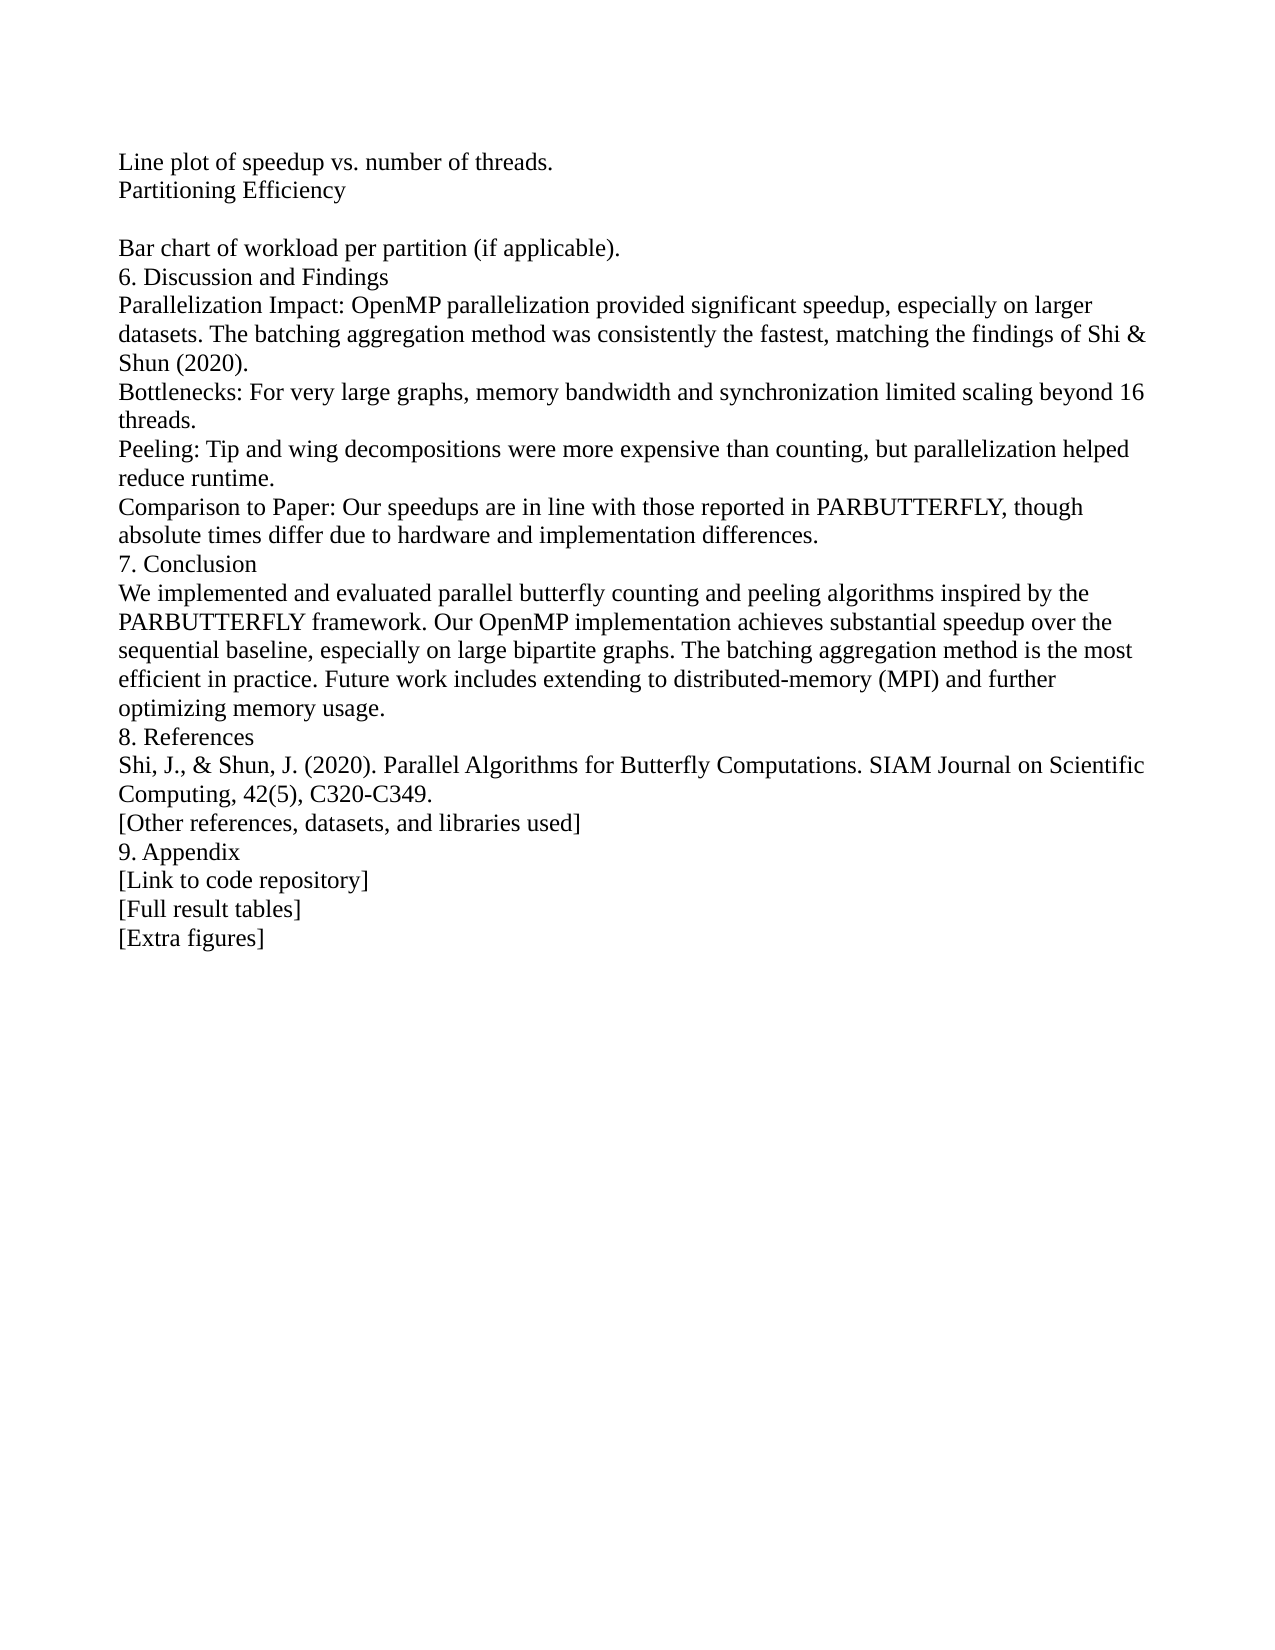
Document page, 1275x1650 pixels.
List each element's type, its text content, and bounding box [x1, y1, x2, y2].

text 8. References [118, 722, 1157, 751]
text Bottlenecks: For very large graphs, memory bandwidth and synchronization limited scaling beyond 16 threads. [118, 377, 1157, 434]
text [Other references, datasets, and libraries used] [118, 808, 1157, 837]
text 7. Conclusion [118, 549, 1157, 578]
text Line plot of speedup vs. number of threads. [118, 147, 1157, 176]
text We implemented and evaluated parallel butterfly counting and peeling algorithms inspired by the PARBUTTERFLY framework. Our OpenMP implementation achieves substantial speedup over the sequential baseline, especially on large bipartite graphs. The batching aggregation method is the most efficient in practice. Future work includes extending to distributed-memory (MPI) and further optimizing memory usage. [118, 578, 1157, 722]
text Comparison to Paper: Our speedups are in line with those reported in PARBUTTERFLY, though absolute times differ due to hardware and implementation differences. [118, 492, 1157, 549]
text [Extra figures] [118, 923, 1157, 952]
text 6. Discussion and Findings [118, 262, 1157, 291]
text Shi, J., & Shun, J. (2020). Parallel Algorithms for Butterfly Computations. SIAM Journal on Scientific Computing, 42(5), C320-C349. [118, 751, 1157, 808]
text Bar chart of workload per partition (if applicable). [118, 233, 1157, 262]
text 9. Appendix [118, 837, 1157, 866]
text Parallelization Impact: OpenMP parallelization provided significant speedup, especially on larger datasets. The batching aggregation method was consistently the fastest, matching the findings of Shi & Shun (2020). [118, 291, 1157, 377]
text [Full result tables] [118, 894, 1157, 923]
text Peeling: Tip and wing decompositions were more expensive than counting, but parallelization helped reduce runtime. [118, 434, 1157, 492]
text [Link to code repository] [118, 866, 1157, 894]
text Partitioning Efficiency [118, 176, 1157, 204]
